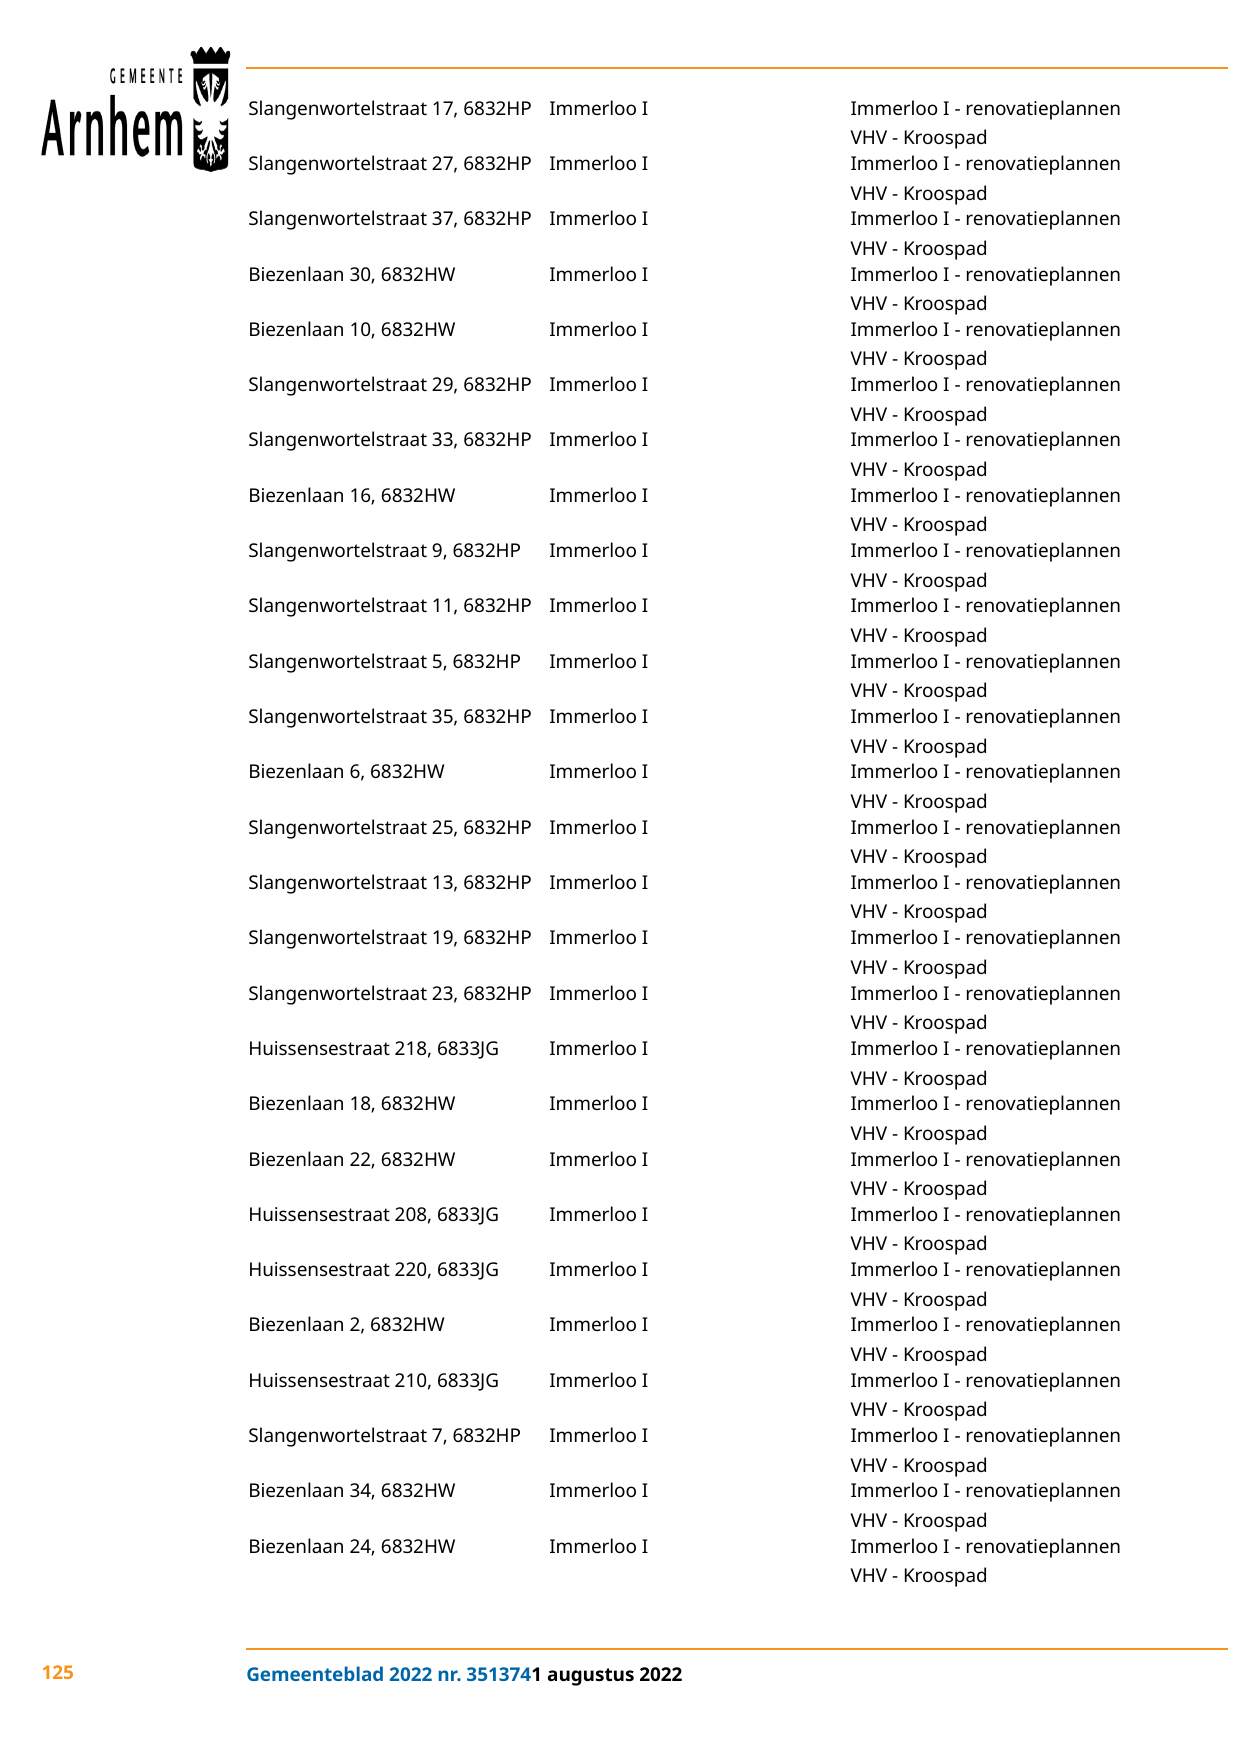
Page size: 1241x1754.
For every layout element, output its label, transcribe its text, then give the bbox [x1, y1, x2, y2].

table_cell Immerloo I - renovatieplannen VHV - Kroospad [850, 261, 1152, 316]
table_cell Slangenwortelstraat 27, 6832HP [248, 150, 549, 205]
table_cell Immerloo I [549, 925, 850, 980]
table_cell Immerloo I [549, 1146, 850, 1201]
table_cell Immerloo I - renovatieplannen VHV - Kroospad [850, 95, 1152, 150]
table_cell Huissensestraat 208, 6833JG [248, 1201, 549, 1256]
table_cell Immerloo I - renovatieplannen VHV - Kroospad [850, 1090, 1152, 1146]
table_cell Biezenlaan 24, 6832HW [248, 1533, 549, 1588]
table_cell Slangenwortelstraat 5, 6832HP [248, 648, 549, 703]
table_cell Immerloo I - renovatieplannen VHV - Kroospad [850, 759, 1152, 814]
table_cell Immerloo I [549, 703, 850, 758]
table_cell Slangenwortelstraat 23, 6832HP [248, 980, 549, 1035]
table_cell Immerloo I [549, 261, 850, 316]
table_cell Biezenlaan 6, 6832HW [248, 759, 549, 814]
table_cell Immerloo I [549, 980, 850, 1035]
table_cell Immerloo I - renovatieplannen VHV - Kroospad [850, 703, 1152, 758]
table_cell Immerloo I [549, 1422, 850, 1478]
table_cell Biezenlaan 18, 6832HW [248, 1090, 549, 1146]
table_cell Immerloo I [549, 427, 850, 482]
table_cell Slangenwortelstraat 29, 6832HP [248, 371, 549, 427]
table_cell Immerloo I - renovatieplannen VHV - Kroospad [850, 1478, 1152, 1533]
table_cell Immerloo I [549, 537, 850, 593]
table_cell Slangenwortelstraat 35, 6832HP [248, 703, 549, 758]
table_cell Huissensestraat 210, 6833JG [248, 1367, 549, 1422]
table_cell Slangenwortelstraat 25, 6832HP [248, 814, 549, 869]
table_cell Immerloo I - renovatieplannen VHV - Kroospad [850, 869, 1152, 924]
table_cell Immerloo I - renovatieplannen VHV - Kroospad [850, 1367, 1152, 1422]
table_cell Immerloo I [549, 1533, 850, 1588]
table_cell Immerloo I - renovatieplannen VHV - Kroospad [850, 1312, 1152, 1367]
table_cell Immerloo I [549, 759, 850, 814]
table_cell Immerloo I [549, 1256, 850, 1312]
table_cell Slangenwortelstraat 19, 6832HP [248, 925, 549, 980]
table_cell Immerloo I - renovatieplannen VHV - Kroospad [850, 1201, 1152, 1256]
table_cell Biezenlaan 30, 6832HW [248, 261, 549, 316]
table_cell Immerloo I - renovatieplannen VHV - Kroospad [850, 1256, 1152, 1312]
table_cell Immerloo I [549, 482, 850, 537]
table_cell Immerloo I - renovatieplannen VHV - Kroospad [850, 1146, 1152, 1201]
table_cell Immerloo I - renovatieplannen VHV - Kroospad [850, 593, 1152, 648]
picture [41, 47, 231, 172]
table_cell Immerloo I - renovatieplannen VHV - Kroospad [850, 814, 1152, 869]
table_cell Immerloo I [549, 593, 850, 648]
table_cell Biezenlaan 16, 6832HW [248, 482, 549, 537]
table_cell Immerloo I - renovatieplannen VHV - Kroospad [850, 316, 1152, 371]
table_cell Slangenwortelstraat 11, 6832HP [248, 593, 549, 648]
table_cell Slangenwortelstraat 37, 6832HP [248, 205, 549, 261]
table_cell Slangenwortelstraat 33, 6832HP [248, 427, 549, 482]
table_cell Immerloo I [549, 869, 850, 924]
table_cell Immerloo I - renovatieplannen VHV - Kroospad [850, 150, 1152, 205]
table_cell Biezenlaan 10, 6832HW [248, 316, 549, 371]
table_cell Immerloo I [549, 648, 850, 703]
table_cell Immerloo I [549, 1201, 850, 1256]
table_cell Immerloo I [549, 205, 850, 261]
table_cell Immerloo I - renovatieplannen VHV - Kroospad [850, 205, 1152, 261]
table_cell Immerloo I - renovatieplannen VHV - Kroospad [850, 1035, 1152, 1090]
table_cell Immerloo I [549, 95, 850, 150]
table_cell Immerloo I [549, 1367, 850, 1422]
table_cell Slangenwortelstraat 13, 6832HP [248, 869, 549, 924]
table_cell Immerloo I [549, 1035, 850, 1090]
table_cell Immerloo I - renovatieplannen VHV - Kroospad [850, 1422, 1152, 1478]
table_cell Immerloo I - renovatieplannen VHV - Kroospad [850, 1533, 1152, 1588]
table_cell Immerloo I - renovatieplannen VHV - Kroospad [850, 537, 1152, 593]
table_cell Immerloo I - renovatieplannen VHV - Kroospad [850, 980, 1152, 1035]
table_cell Immerloo I [549, 1312, 850, 1367]
table_cell Huissensestraat 218, 6833JG [248, 1035, 549, 1090]
table_cell Immerloo I [549, 316, 850, 371]
table_cell Immerloo I [549, 1090, 850, 1146]
table_cell Immerloo I - renovatieplannen VHV - Kroospad [850, 648, 1152, 703]
table_cell Slangenwortelstraat 7, 6832HP [248, 1422, 549, 1478]
table_cell Slangenwortelstraat 9, 6832HP [248, 537, 549, 593]
table_cell Immerloo I - renovatieplannen VHV - Kroospad [850, 427, 1152, 482]
table_cell Huissensestraat 220, 6833JG [248, 1256, 549, 1312]
table_cell Biezenlaan 2, 6832HW [248, 1312, 549, 1367]
table_cell Immerloo I [549, 371, 850, 427]
table_cell Immerloo I [549, 814, 850, 869]
table_cell Immerloo I - renovatieplannen VHV - Kroospad [850, 371, 1152, 427]
table_cell Immerloo I - renovatieplannen VHV - Kroospad [850, 925, 1152, 980]
table_cell Biezenlaan 34, 6832HW [248, 1478, 549, 1533]
table_cell Immerloo I - renovatieplannen VHV - Kroospad [850, 482, 1152, 537]
table_cell Biezenlaan 22, 6832HW [248, 1146, 549, 1201]
table_cell Immerloo I [549, 1478, 850, 1533]
table_cell Slangenwortelstraat 17, 6832HP [248, 95, 549, 150]
table_cell Immerloo I [549, 150, 850, 205]
